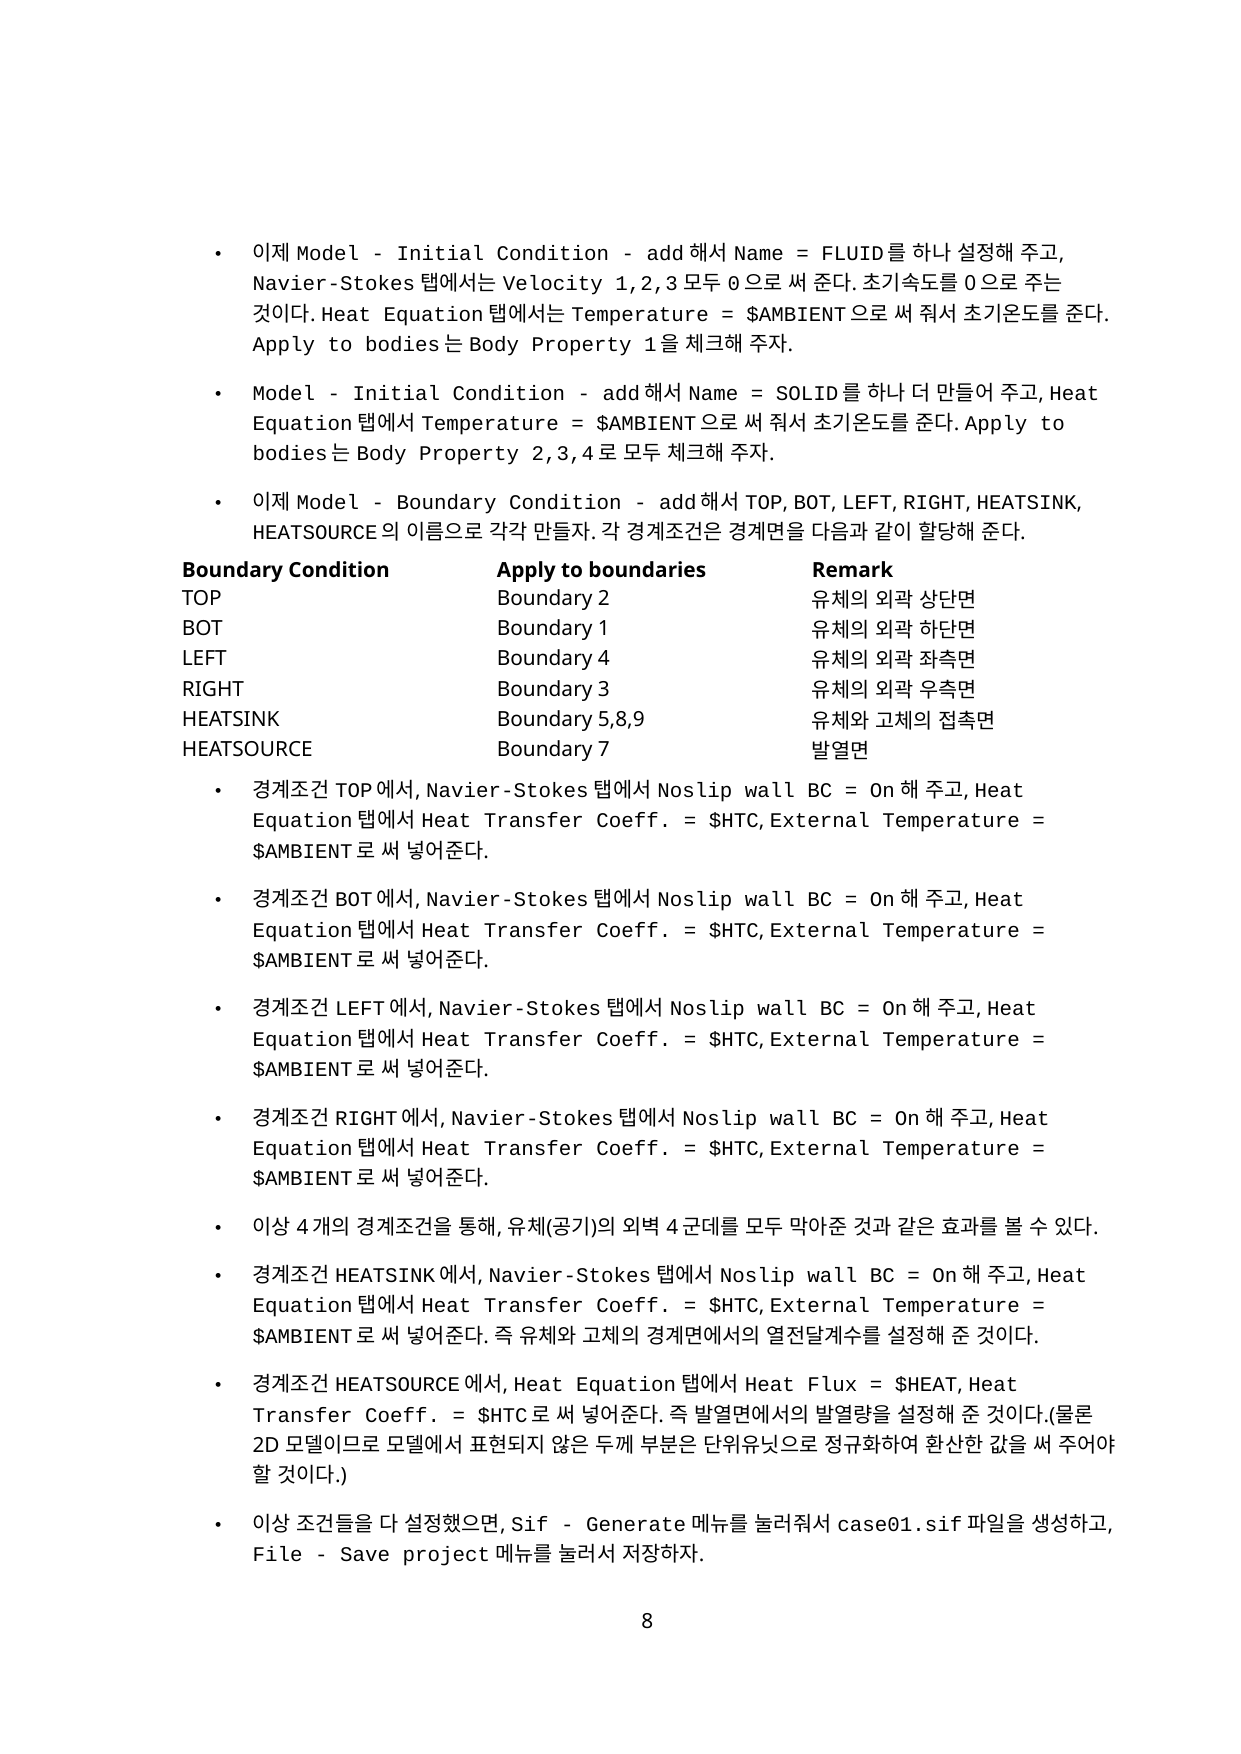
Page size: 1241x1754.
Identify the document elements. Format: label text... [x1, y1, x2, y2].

table_header Boundary Condition [177, 555, 492, 583]
list 경계조건 HEATSINK에서, Navier-Stokes 탭에서 Noslip wall BC = On 해 주고, Heat Equation 탭에서 Heat Transfer Coeff. = $HTC, External Temperature = $AMBIENT로 써 넣어준다. 즉 유체와 고체의 경계면에서의 열전달계수를 설정해 준 것이다. [215, 1258, 1122, 1349]
table_cell 발열면 [807, 734, 1122, 764]
table_cell Boundary 2 [492, 583, 807, 613]
table_cell Boundary 4 [492, 644, 807, 674]
table_cell RIGHT [177, 674, 492, 704]
list 이제 Model - Boundary Condition - add해서 TOP, BOT, LEFT, RIGHT, HEATSINK, HEATSOURCE의 이름으로 각각 만들자. 각 경계조건은 경계면을 다음과 같이 할당해 준다. [215, 485, 1122, 546]
table_cell 유체의 외곽 우측면 [807, 674, 1122, 704]
table_header Remark [807, 555, 1122, 583]
list 경계조건 LEFT에서, Navier-Stokes 탭에서 Noslip wall BC = On 해 주고, Heat Equation 탭에서 Heat Transfer Coeff. = $HTC, External Temperature = $AMBIENT로 써 넣어준다. [215, 992, 1122, 1083]
list 경계조건 TOP에서, Navier-Stokes 탭에서 Noslip wall BC = On 해 주고, Heat Equation 탭에서 Heat Transfer Coeff. = $HTC, External Temperature = $AMBIENT로 써 넣어준다. [215, 773, 1122, 864]
list 경계조건 BOT에서, Navier-Stokes 탭에서 Noslip wall BC = On 해 주고, Heat Equation 탭에서 Heat Transfer Coeff. = $HTC, External Temperature = $AMBIENT로 써 넣어준다. [215, 882, 1122, 974]
list 경계조건 HEATSOURCE에서, Heat Equation 탭에서 Heat Flux = $HEAT, Heat Transfer Coeff. = $HTC로 써 넣어준다. 즉 발열면에서의 발열량을 설정해 준 것이다.(물론 2D 모델이므로 모델에서 표현되지 않은 두께 부분은 단위유닛으로 정규화하여 환산한 값을 써 주어야 할 것이다.) [215, 1367, 1122, 1489]
table_cell HEATSOURCE [177, 734, 492, 764]
table_cell 유체의 외곽 하단면 [807, 613, 1122, 643]
table_cell Boundary 1 [492, 613, 807, 643]
table_cell TOP [177, 583, 492, 613]
table_cell Boundary 3 [492, 674, 807, 704]
table_cell 유체와 고체의 접촉면 [807, 704, 1122, 734]
table_cell 유체의 외곽 상단면 [807, 583, 1122, 613]
table_cell HEATSINK [177, 704, 492, 734]
list Model - Initial Condition - add해서 Name = SOLID를 하나 더 만들어 주고, Heat Equation 탭에서 Temperature = $AMBIENT으로 써 줘서 초기온도를 준다. Apply to bodies는 Body Property 2,3,4로 모두 체크해 주자. [215, 376, 1122, 467]
list 이상 조건들을 다 설정했으면, Sif - Generate 메뉴를 눌러줘서 case01.sif 파일을 생성하고, File - Save project 메뉴를 눌러서 저장하자. [215, 1507, 1122, 1568]
table_cell LEFT [177, 644, 492, 674]
table_cell 유체의 외곽 좌측면 [807, 644, 1122, 674]
list 이상 4개의 경계조건을 통해, 유체(공기)의 외벽 4군데를 모두 막아준 것과 같은 효과를 볼 수 있다. [215, 1210, 1122, 1240]
table_header Apply to boundaries [492, 555, 807, 583]
table_cell BOT [177, 613, 492, 643]
list 이제 Model - Initial Condition - add 해서 Name = FLUID를 하나 설정해 주고, Navier-Stokes 탭에서는 Velocity 1,2,3 모두 0으로 써 준다. 초기속도를 0으로 주는 것이다. Heat Equation 탭에서는 Temperature = $AMBIENT으로 써 줘서 초기온도를 준다. Apply to bodies는 Body Property 1을 체크해 주자. [215, 236, 1122, 358]
table_cell Boundary 5,8,9 [492, 704, 807, 734]
table_cell Boundary 7 [492, 734, 807, 764]
list 경계조건 RIGHT에서, Navier-Stokes 탭에서 Noslip wall BC = On 해 주고, Heat Equation 탭에서 Heat Transfer Coeff. = $HTC, External Temperature = $AMBIENT로 써 넣어준다. [215, 1101, 1122, 1192]
